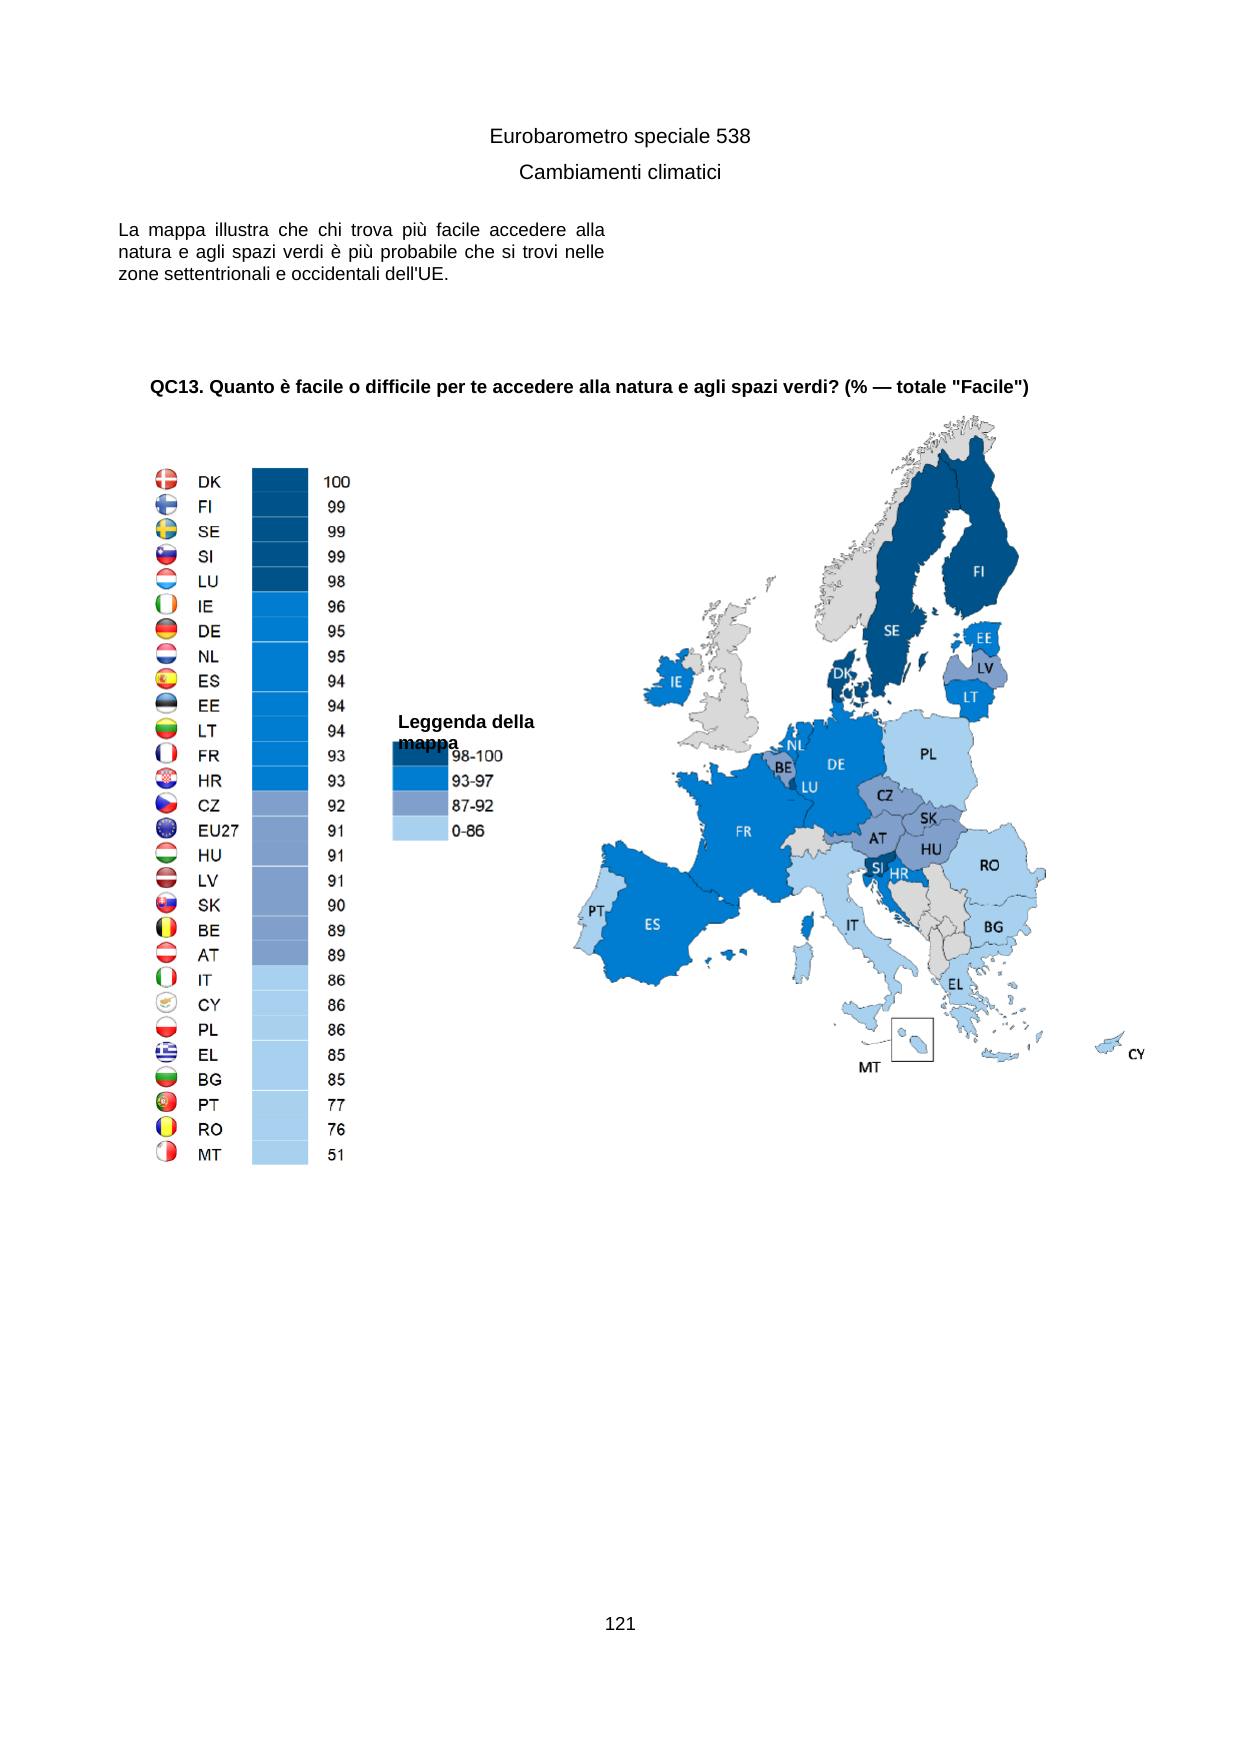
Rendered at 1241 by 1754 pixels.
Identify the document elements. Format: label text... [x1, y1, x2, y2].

text La mappa illustra che chi trova più facile accedere alla natura e agli spazi verdi è più probabile che si trovi nelle zone settentrionali e occidentali dell'UE. [118, 219, 605, 284]
picture [118, 400, 1153, 1170]
